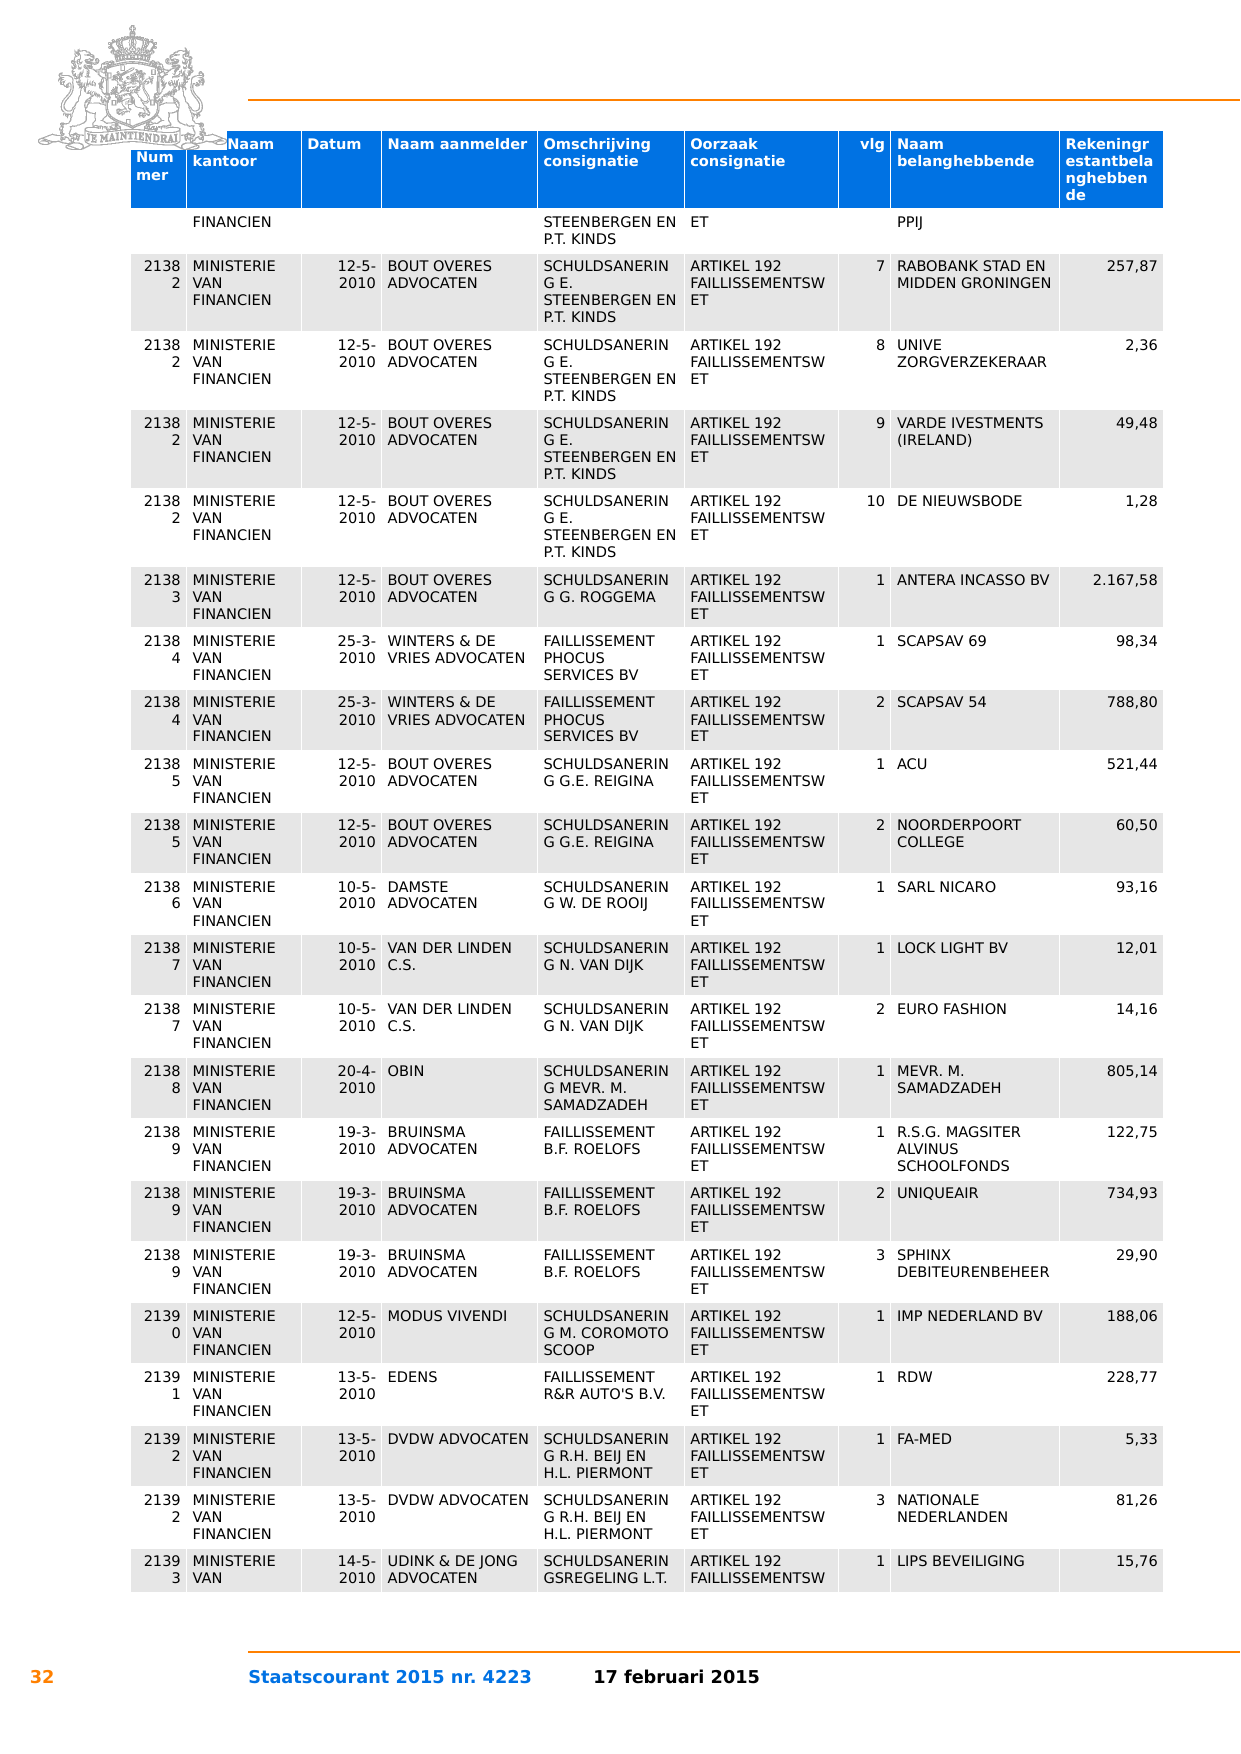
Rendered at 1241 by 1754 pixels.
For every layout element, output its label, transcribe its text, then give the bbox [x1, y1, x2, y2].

table_cell MINISTERIE VAN [187, 1549, 301, 1592]
table_cell 21382 [131, 410, 186, 488]
table_cell SCHULDSANERING E. STEENBERGEN EN P.T. KINDS [538, 332, 684, 409]
table_cell [839, 209, 890, 253]
table_cell 49,48 [1060, 410, 1163, 488]
table_cell SCHULDSANERING W. DE ROOIJ [538, 874, 684, 934]
table_cell MINISTERIE VAN FINANCIEN [187, 1242, 301, 1302]
table_cell 1 [839, 1426, 890, 1486]
table_cell BOUT OVERES ADVOCATEN [382, 751, 537, 811]
table_cell 21384 [131, 628, 186, 689]
table_cell [131, 209, 186, 253]
table_header Datum [302, 131, 381, 208]
table_cell FAILLISSEMENT PHOCUS SERVICES BV [538, 690, 684, 750]
table_cell ARTIKEL 192 FAILLISSEMENTSWET [685, 1242, 838, 1302]
table_cell MINISTERIE VAN FINANCIEN [187, 690, 301, 750]
table_cell ARTIKEL 192 FAILLISSEMENTSWET [685, 874, 838, 934]
table_cell SCHULDSANERING E. STEENBERGEN EN P.T. KINDS [538, 489, 684, 566]
table_cell IMP NEDERLAND BV [891, 1303, 1059, 1363]
table_cell SCAPSAV 69 [891, 628, 1059, 689]
table_cell 21387 [131, 935, 186, 995]
table_header Nummer [131, 150, 186, 208]
table_cell 10-5-2010 [302, 874, 381, 934]
table_cell ARTIKEL 192 FAILLISSEMENTSWET [685, 254, 838, 331]
table_cell 1 [839, 1365, 890, 1425]
table_cell 2 [839, 813, 890, 873]
table_cell VAN DER LINDEN C.S. [382, 935, 537, 995]
table_cell WINTERS & DE VRIES ADVOCATEN [382, 690, 537, 750]
table_cell ARTIKEL 192 FAILLISSEMENTSW [685, 1549, 838, 1592]
table_cell 29,90 [1060, 1242, 1163, 1302]
table_cell SCHULDSANERING N. VAN DIJK [538, 996, 684, 1057]
table_cell MINISTERIE VAN FINANCIEN [187, 332, 301, 409]
table_cell 3 [839, 1487, 890, 1548]
table_cell 93,16 [1060, 874, 1163, 934]
table_cell SPHINX DEBITEURENBEHEER [891, 1242, 1059, 1302]
table_cell 25-3-2010 [302, 690, 381, 750]
table_cell 14-5-2010 [302, 1549, 381, 1592]
table_cell 21383 [131, 567, 186, 627]
table_cell FAILLISSEMENT B.F. ROELOFS [538, 1119, 684, 1179]
table_cell 1 [839, 1549, 890, 1592]
table_cell ARTIKEL 192 FAILLISSEMENTSWET [685, 813, 838, 873]
table_cell MINISTERIE VAN FINANCIEN [187, 1303, 301, 1363]
table_cell 19-3-2010 [302, 1181, 381, 1241]
table_cell ARTIKEL 192 FAILLISSEMENTSWET [685, 628, 838, 689]
table_cell 21391 [131, 1365, 186, 1425]
table_cell MINISTERIE VAN FINANCIEN [187, 254, 301, 331]
table_cell 21385 [131, 813, 186, 873]
table_cell FINANCIEN [187, 209, 301, 253]
table_cell ARTIKEL 192 FAILLISSEMENTSWET [685, 410, 838, 488]
table_header Naam belanghebbende [891, 131, 1059, 208]
table_cell MINISTERIE VAN FINANCIEN [187, 935, 301, 995]
table_cell 19-3-2010 [302, 1242, 381, 1302]
table_header Naam kantoor [187, 131, 301, 208]
table_cell 12-5-2010 [302, 332, 381, 409]
table_cell [382, 209, 537, 253]
table_cell SCHULDSANERING M. COROMOTO SCOOP [538, 1303, 684, 1363]
table_cell 12-5-2010 [302, 751, 381, 811]
table_cell SCHULDSANERING E. STEENBERGEN EN P.T. KINDS [538, 254, 684, 331]
table_cell SCHULDSANERING G. ROGGEMA [538, 567, 684, 627]
table_cell ARTIKEL 192 FAILLISSEMENTSWET [685, 332, 838, 409]
table_cell 21386 [131, 874, 186, 934]
table_cell NATIONALE NEDERLANDEN [891, 1487, 1059, 1548]
table_cell 2,36 [1060, 332, 1163, 409]
table_cell FAILLISSEMENT B.F. ROELOFS [538, 1242, 684, 1302]
table_cell 21392 [131, 1487, 186, 1548]
table_cell MINISTERIE VAN FINANCIEN [187, 1058, 301, 1118]
table_cell RABOBANK STAD EN MIDDEN GRONINGEN [891, 254, 1059, 331]
table_cell R.S.G. MAGSITER ALVINUS SCHOOLFONDS [891, 1119, 1059, 1179]
table_cell MINISTERIE VAN FINANCIEN [187, 1365, 301, 1425]
table_cell 228,77 [1060, 1365, 1163, 1425]
table_cell 25-3-2010 [302, 628, 381, 689]
table_cell OBIN [382, 1058, 537, 1118]
table_cell 21387 [131, 996, 186, 1057]
table_cell FA-MED [891, 1426, 1059, 1486]
table_cell 12-5-2010 [302, 410, 381, 488]
table_cell 15,76 [1060, 1549, 1163, 1592]
table_cell SCHULDSANERING G.E. REIGINA [538, 813, 684, 873]
table_cell ACU [891, 751, 1059, 811]
table_cell 2 [839, 1181, 890, 1241]
table_cell ARTIKEL 192 FAILLISSEMENTSWET [685, 1058, 838, 1118]
table_cell SCHULDSANERING R.H. BEIJ EN H.L. PIERMONT [538, 1426, 684, 1486]
table_cell VAN DER LINDEN C.S. [382, 996, 537, 1057]
table_cell DVDW ADVOCATEN [382, 1426, 537, 1486]
table_cell VARDE IVESTMENTS (IRELAND) [891, 410, 1059, 488]
table_cell MEVR. M. SAMADZADEH [891, 1058, 1059, 1118]
table_cell BOUT OVERES ADVOCATEN [382, 813, 537, 873]
table_cell 21384 [131, 690, 186, 750]
table_cell 21389 [131, 1181, 186, 1241]
table_cell EURO FASHION [891, 996, 1059, 1057]
table_cell 1 [839, 1058, 890, 1118]
table_cell 19-3-2010 [302, 1119, 381, 1179]
table_header vlg [839, 131, 890, 208]
table_header Naam aanmelder [382, 131, 537, 208]
table_cell ARTIKEL 192 FAILLISSEMENTSWET [685, 690, 838, 750]
table_cell 21382 [131, 489, 186, 566]
table_cell 257,87 [1060, 254, 1163, 331]
table_cell 21382 [131, 332, 186, 409]
table_cell NOORDERPOORT COLLEGE [891, 813, 1059, 873]
table_cell LOCK LIGHT BV [891, 935, 1059, 995]
table_cell MINISTERIE VAN FINANCIEN [187, 1487, 301, 1548]
table_cell [302, 209, 381, 253]
table_cell [1060, 209, 1163, 253]
table_cell PPIJ [891, 209, 1059, 253]
table_cell 21393 [131, 1549, 186, 1592]
table_cell 14,16 [1060, 996, 1163, 1057]
table_cell 12-5-2010 [302, 813, 381, 873]
table_header Omschrijving consignatie [538, 131, 684, 208]
table_cell 3 [839, 1242, 890, 1302]
table_cell SARL NICARO [891, 874, 1059, 934]
table_cell UNIQUEAIR [891, 1181, 1059, 1241]
table_cell 21392 [131, 1426, 186, 1486]
table_cell MINISTERIE VAN FINANCIEN [187, 996, 301, 1057]
table_cell MINISTERIE VAN FINANCIEN [187, 1181, 301, 1241]
table_cell 98,34 [1060, 628, 1163, 689]
table_cell MINISTERIE VAN FINANCIEN [187, 628, 301, 689]
table_cell BOUT OVERES ADVOCATEN [382, 410, 537, 488]
table_cell 521,44 [1060, 751, 1163, 811]
table_cell ARTIKEL 192 FAILLISSEMENTSWET [685, 751, 838, 811]
table_cell WINTERS & DE VRIES ADVOCATEN [382, 628, 537, 689]
table_cell 13-5-2010 [302, 1487, 381, 1548]
picture [38, 25, 227, 150]
table_cell 1 [839, 874, 890, 934]
table_cell ARTIKEL 192 FAILLISSEMENTSWET [685, 1181, 838, 1241]
table_cell SCHULDSANERING MEVR. M. SAMADZADEH [538, 1058, 684, 1118]
table_cell 7 [839, 254, 890, 331]
table_cell MINISTERIE VAN FINANCIEN [187, 1119, 301, 1179]
table_cell BRUINSMA ADVOCATEN [382, 1242, 537, 1302]
table_cell SCHULDSANERING E. STEENBERGEN EN P.T. KINDS [538, 410, 684, 488]
table_cell 5,33 [1060, 1426, 1163, 1486]
table_cell 9 [839, 410, 890, 488]
table_cell SCHULDSANERING N. VAN DIJK [538, 935, 684, 995]
table_cell DVDW ADVOCATEN [382, 1487, 537, 1548]
table_cell 805,14 [1060, 1058, 1163, 1118]
table_cell MINISTERIE VAN FINANCIEN [187, 874, 301, 934]
table_cell 10-5-2010 [302, 996, 381, 1057]
table_cell 21382 [131, 254, 186, 331]
table_cell 12-5-2010 [302, 1303, 381, 1363]
table_cell 21385 [131, 751, 186, 811]
table_cell ET [685, 209, 838, 253]
table_cell UDINK & DE JONG ADVOCATEN [382, 1549, 537, 1592]
table_cell 734,93 [1060, 1181, 1163, 1241]
table_cell 1 [839, 935, 890, 995]
table_cell BOUT OVERES ADVOCATEN [382, 332, 537, 409]
table_cell SCHULDSANERINGSREGELING L.T. [538, 1549, 684, 1592]
table_cell 12-5-2010 [302, 567, 381, 627]
table_cell FAILLISSEMENT R&R AUTO'S B.V. [538, 1365, 684, 1425]
table_cell ARTIKEL 192 FAILLISSEMENTSWET [685, 1119, 838, 1179]
table_cell 21389 [131, 1119, 186, 1179]
table_cell ARTIKEL 192 FAILLISSEMENTSWET [685, 567, 838, 627]
table_cell 188,06 [1060, 1303, 1163, 1363]
table_cell BOUT OVERES ADVOCATEN [382, 489, 537, 566]
table_cell 1 [839, 567, 890, 627]
table_cell 13-5-2010 [302, 1426, 381, 1486]
table_header Rekeningrestantbelanghebbende [1060, 131, 1163, 208]
table_cell FAILLISSEMENT PHOCUS SERVICES BV [538, 628, 684, 689]
table_cell 13-5-2010 [302, 1365, 381, 1425]
table_cell MODUS VIVENDI [382, 1303, 537, 1363]
table_cell DAMSTE ADVOCATEN [382, 874, 537, 934]
table_cell SCHULDSANERING G.E. REIGINA [538, 751, 684, 811]
table_cell ARTIKEL 192 FAILLISSEMENTSWET [685, 1303, 838, 1363]
table_cell ARTIKEL 192 FAILLISSEMENTSWET [685, 1487, 838, 1548]
table_cell SCAPSAV 54 [891, 690, 1059, 750]
table_cell 8 [839, 332, 890, 409]
table_cell BRUINSMA ADVOCATEN [382, 1181, 537, 1241]
table_cell RDW [891, 1365, 1059, 1425]
table_cell ANTERA INCASSO BV [891, 567, 1059, 627]
table_cell 12,01 [1060, 935, 1163, 995]
table_cell 1 [839, 628, 890, 689]
table_cell ARTIKEL 192 FAILLISSEMENTSWET [685, 935, 838, 995]
table_cell ARTIKEL 192 FAILLISSEMENTSWET [685, 1365, 838, 1425]
table_cell SCHULDSANERING R.H. BEIJ EN H.L. PIERMONT [538, 1487, 684, 1548]
table_cell 10-5-2010 [302, 935, 381, 995]
table_cell MINISTERIE VAN FINANCIEN [187, 567, 301, 627]
table_cell BRUINSMA ADVOCATEN [382, 1119, 537, 1179]
table_cell 1,28 [1060, 489, 1163, 566]
table_cell 1 [839, 751, 890, 811]
table_cell 1 [839, 1119, 890, 1179]
table_cell MINISTERIE VAN FINANCIEN [187, 751, 301, 811]
table_cell 21388 [131, 1058, 186, 1118]
table_cell 122,75 [1060, 1119, 1163, 1179]
table_cell 21390 [131, 1303, 186, 1363]
table_cell 20-4-2010 [302, 1058, 381, 1118]
table_cell STEENBERGEN EN P.T. KINDS [538, 209, 684, 253]
table_cell 2.167,58 [1060, 567, 1163, 627]
table_cell EDENS [382, 1365, 537, 1425]
table_cell 12-5-2010 [302, 254, 381, 331]
table_cell ARTIKEL 192 FAILLISSEMENTSWET [685, 996, 838, 1057]
table_cell LIPS BEVEILIGING [891, 1549, 1059, 1592]
table_cell 12-5-2010 [302, 489, 381, 566]
table_cell FAILLISSEMENT B.F. ROELOFS [538, 1181, 684, 1241]
table_cell DE NIEUWSBODE [891, 489, 1059, 566]
table_cell ARTIKEL 192 FAILLISSEMENTSWET [685, 489, 838, 566]
table_cell UNIVE ZORGVERZEKERAAR [891, 332, 1059, 409]
table_cell 2 [839, 690, 890, 750]
table_cell 2 [839, 996, 890, 1057]
table_cell BOUT OVERES ADVOCATEN [382, 567, 537, 627]
table_cell MINISTERIE VAN FINANCIEN [187, 813, 301, 873]
table_cell 81,26 [1060, 1487, 1163, 1548]
table_cell MINISTERIE VAN FINANCIEN [187, 410, 301, 488]
table_header Oorzaak consignatie [685, 131, 838, 208]
table_cell 788,80 [1060, 690, 1163, 750]
table_cell 1 [839, 1303, 890, 1363]
table_cell 21389 [131, 1242, 186, 1302]
table_cell 10 [839, 489, 890, 566]
table_cell 60,50 [1060, 813, 1163, 873]
table_cell MINISTERIE VAN FINANCIEN [187, 1426, 301, 1486]
table_cell BOUT OVERES ADVOCATEN [382, 254, 537, 331]
table_cell ARTIKEL 192 FAILLISSEMENTSWET [685, 1426, 838, 1486]
table_cell MINISTERIE VAN FINANCIEN [187, 489, 301, 566]
